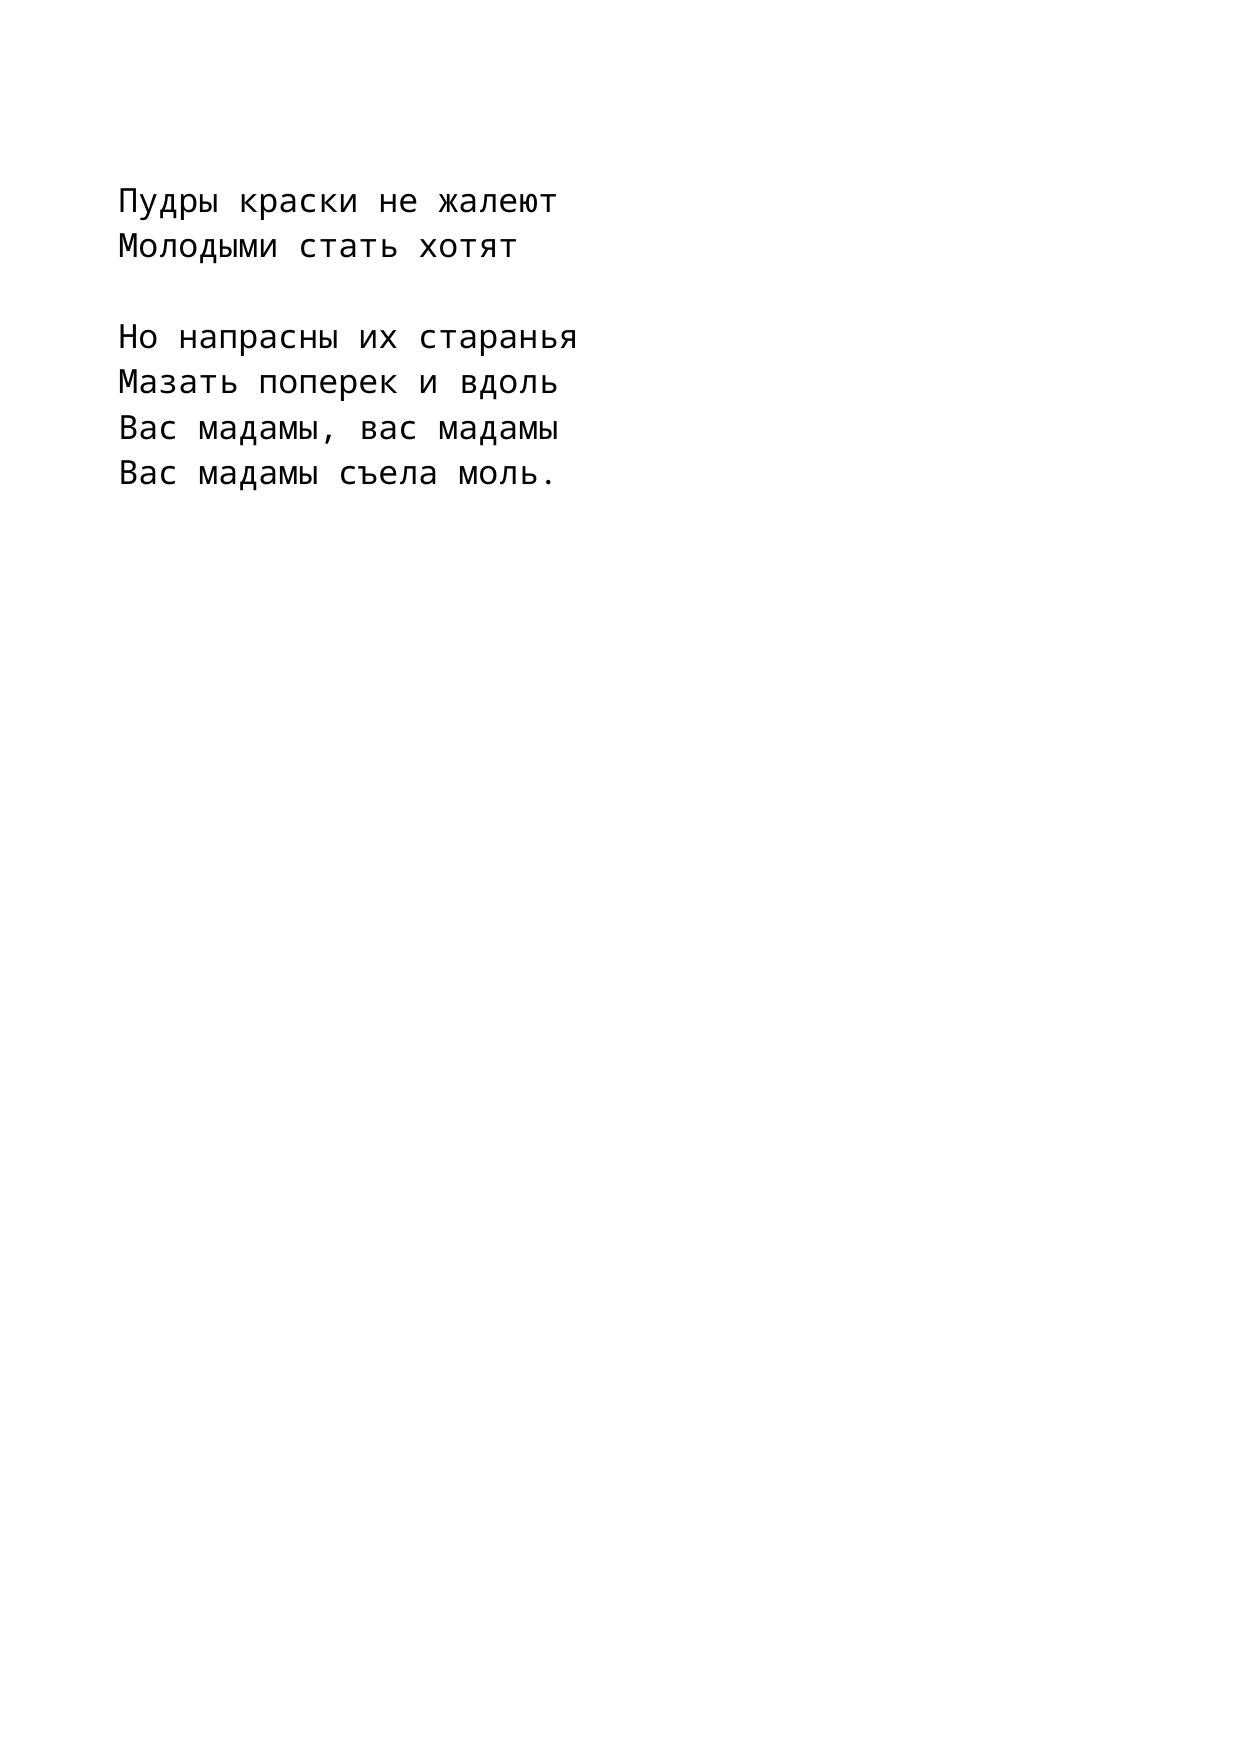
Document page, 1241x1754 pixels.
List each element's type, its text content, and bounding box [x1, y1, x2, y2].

text Пудры краски не жалеют [118, 176, 1122, 222]
text Но напрасны их старанья [118, 313, 1122, 358]
text Молодыми стать хотят [118, 222, 1122, 267]
text Вас мадамы, вас мадамы [118, 403, 1122, 449]
text Вас мадамы съела моль. [118, 449, 1122, 494]
text Мазать поперек и вдоль [118, 358, 1122, 403]
